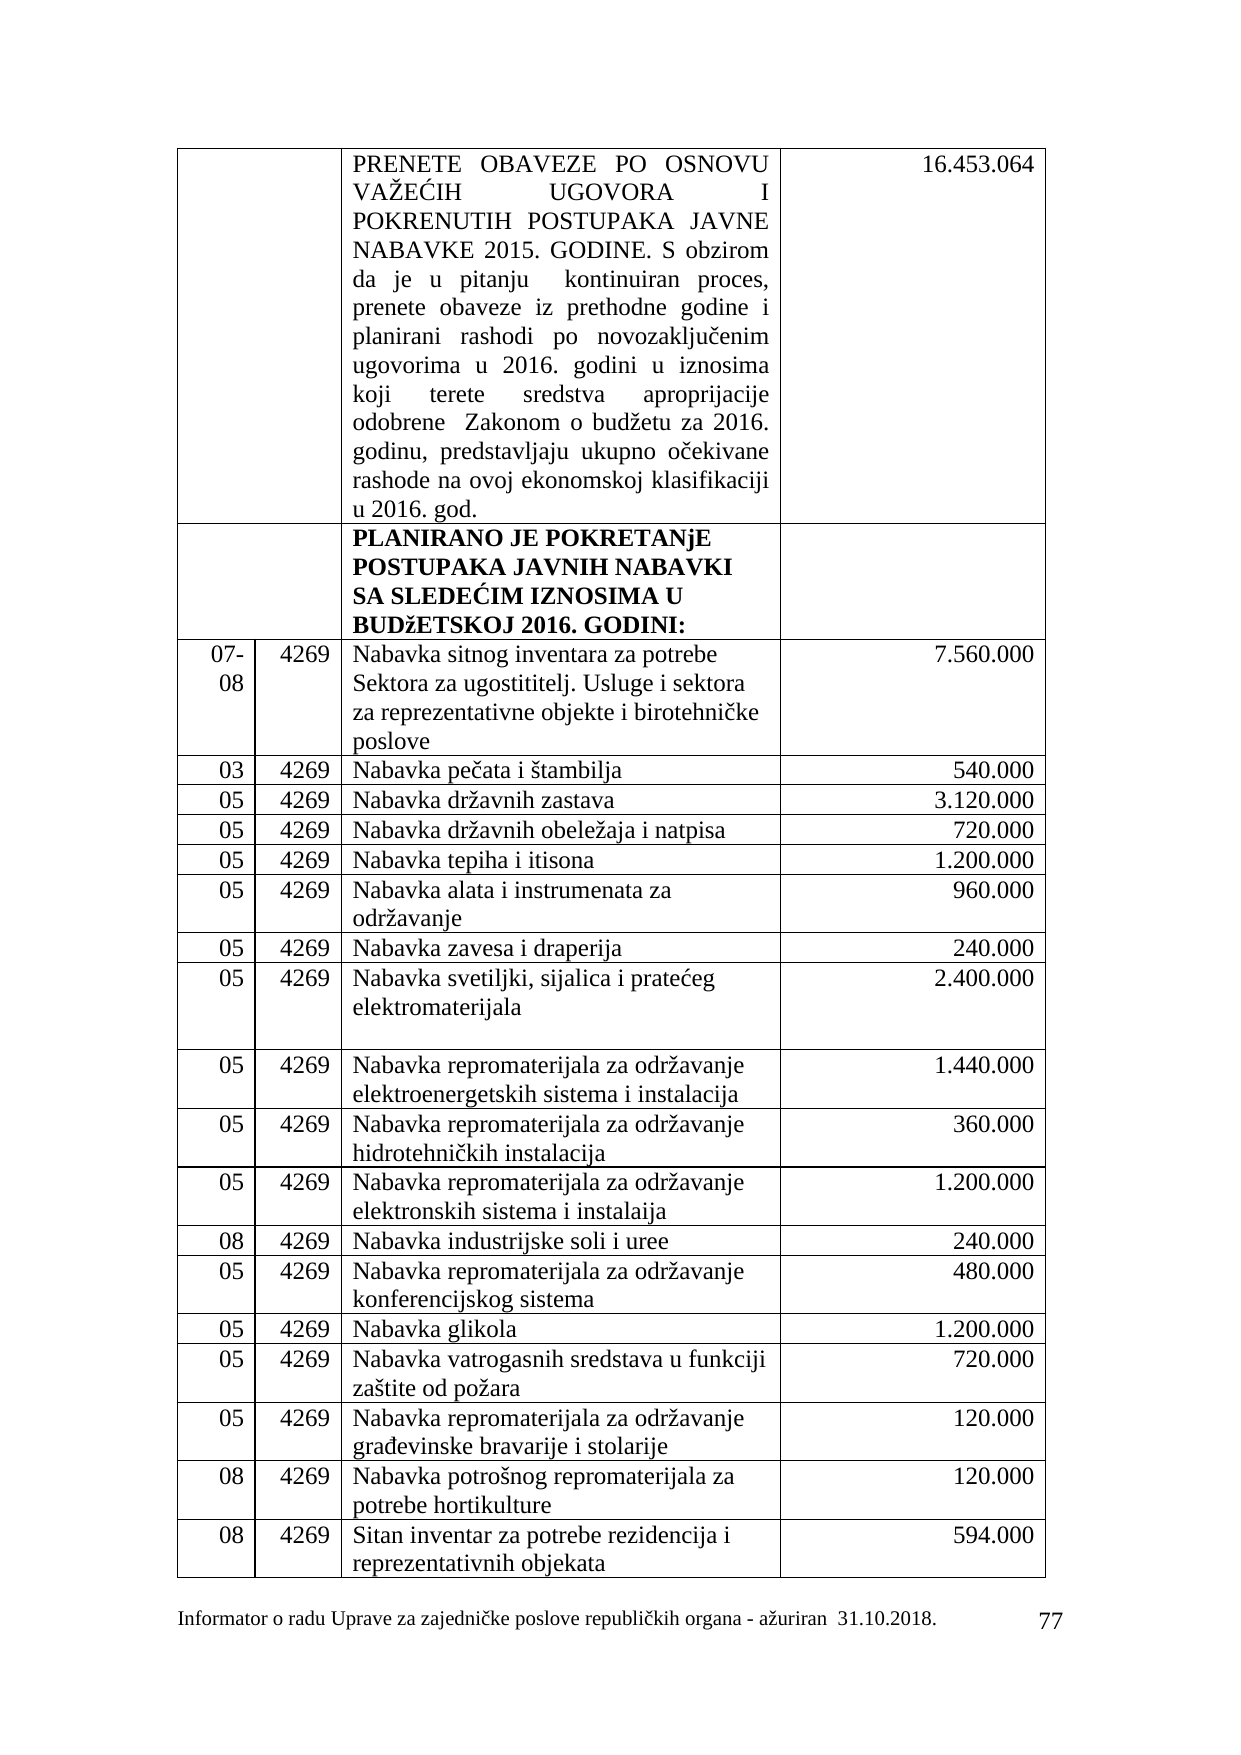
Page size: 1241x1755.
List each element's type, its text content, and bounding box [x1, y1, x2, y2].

table_cell 4269 [256, 1403, 341, 1460]
table_cell [178, 149, 341, 522]
table_cell 120.000 [781, 1403, 1045, 1460]
table_cell 05 [178, 845, 254, 874]
table_cell 4269 [256, 1520, 341, 1577]
table_cell 4269 [256, 1109, 341, 1166]
table_cell 4269 [256, 756, 341, 784]
table_cell 08 [178, 1461, 254, 1519]
table_cell Sitan inventar za potrebe rezidencija i reprezentativnih objekata [342, 1520, 780, 1577]
table_cell 960.000 [781, 875, 1045, 932]
table_cell 240.000 [781, 1226, 1045, 1255]
table_cell 05 [178, 1344, 254, 1402]
table_cell Nabavka repromaterijala za održavanje elektronskih sistema i instalaija [342, 1168, 780, 1225]
table_cell 4269 [256, 1314, 341, 1343]
table_cell 05 [178, 1168, 254, 1225]
table_cell 4269 [256, 963, 341, 1049]
table_cell Nabavka pečata i štambilјa [342, 756, 780, 784]
table_cell 4269 [256, 1226, 341, 1255]
table_cell 720.000 [781, 1344, 1045, 1402]
table_cell 05 [178, 933, 254, 962]
table_cell 594.000 [781, 1520, 1045, 1577]
table_cell PRENETE OBAVEZE PO OSNOVU VAŽEĆIH UGOVORA I POKRENUTIH POSTUPAKA JAVNE NABAVKE 2015. GODINE. S obzirom da je u pitanju kontinuiran proces, prenete obaveze iz prethodne godine i planirani rashodi po novozaklјučenim ugovorima u 2016. godini u iznosima koji terete sredstva aproprijacije odobrene Zakonom o budžetu za 2016. godinu, predstavlјaju ukupno očekivane rashode na ovoj ekonomskoj klasifikaciji u 2016. god. [342, 149, 780, 522]
table_cell 480.000 [781, 1256, 1045, 1313]
table_cell Nabavka zavesa i draperija [342, 933, 780, 962]
table_cell 240.000 [781, 933, 1045, 962]
table_cell 1.200.000 [781, 845, 1045, 874]
table_cell 4269 [256, 640, 341, 754]
table_cell 16.453.064 [781, 149, 1045, 522]
table_cell 05 [178, 1256, 254, 1313]
table_cell 120.000 [781, 1461, 1045, 1519]
table_cell 7.560.000 [781, 640, 1045, 754]
table_cell Nabavka vatrogasnih sredstava u funkciji zaštite od požara [342, 1344, 780, 1402]
table_cell Nabavka glikola [342, 1314, 780, 1343]
table_cell 3.120.000 [781, 785, 1045, 814]
table_cell 4269 [256, 1461, 341, 1519]
table_cell Nabavka repromaterijala za održavanje građevinske bravarije i stolarije [342, 1403, 780, 1460]
table_cell 4269 [256, 815, 341, 844]
table_cell Nabavka svetilјki, sijalica i pratećeg elektromaterijala [342, 963, 780, 1049]
table_cell Nabavka repromaterijala za održavanje konferencijskog sistema [342, 1256, 780, 1313]
table_cell 05 [178, 785, 254, 814]
table_cell Nabavka potrošnog repromaterijala za potrebe hortikulture [342, 1461, 780, 1519]
table_cell 1.200.000 [781, 1314, 1045, 1343]
table_cell 05 [178, 875, 254, 932]
table_cell 4269 [256, 875, 341, 932]
table_cell 4269 [256, 845, 341, 874]
table_cell 03 [178, 756, 254, 784]
table_cell [781, 524, 1045, 638]
table_cell 1.200.000 [781, 1168, 1045, 1225]
table_cell 4269 [256, 1344, 341, 1402]
table_cell 4269 [256, 1050, 341, 1108]
table_cell 4269 [256, 933, 341, 962]
table_cell 4269 [256, 785, 341, 814]
table_cell Nabavka tepiha i itisona [342, 845, 780, 874]
table_cell 05 [178, 963, 254, 1049]
table_cell 540.000 [781, 756, 1045, 784]
table_cell 05 [178, 1050, 254, 1108]
table_cell 05 [178, 1109, 254, 1166]
table_cell 4269 [256, 1256, 341, 1313]
table_cell Nabavka državnih obeležaja i natpisa [342, 815, 780, 844]
table_cell 05 [178, 1314, 254, 1343]
table_cell 360.000 [781, 1109, 1045, 1166]
table_cell Nabavka alata i instrumenata za održavanje [342, 875, 780, 932]
table_cell 4269 [256, 1168, 341, 1225]
table_cell 05 [178, 1403, 254, 1460]
table_cell 07-08 [178, 640, 254, 754]
table_cell 08 [178, 1226, 254, 1255]
table_cell 2.400.000 [781, 963, 1045, 1049]
table_cell Nabavka državnih zastava [342, 785, 780, 814]
table_cell 1.440.000 [781, 1050, 1045, 1108]
table_cell 08 [178, 1520, 254, 1577]
table_cell Nabavka industrijske soli i uree [342, 1226, 780, 1255]
table_cell 05 [178, 815, 254, 844]
table_cell Nabavka repromaterijala za održavanje elektroenergetskih sistema i instalacija [342, 1050, 780, 1108]
table_cell PLANIRANO JE POKRETANјE POSTUPAKA JAVNIH NABAVKI SA SLEDEĆIM IZNOSIMA U BUDžETSKOJ 2016. GODINI: [342, 524, 780, 638]
table_cell [178, 524, 341, 638]
table_cell Nabavka repromaterijala za održavanje hidrotehničkih instalacija [342, 1109, 780, 1166]
table_cell Nabavka sitnog inventara za potrebe Sektora za ugostititelј. Usluge i sektora za reprezentativne objekte i birotehničke poslove [342, 640, 780, 754]
table_cell 720.000 [781, 815, 1045, 844]
